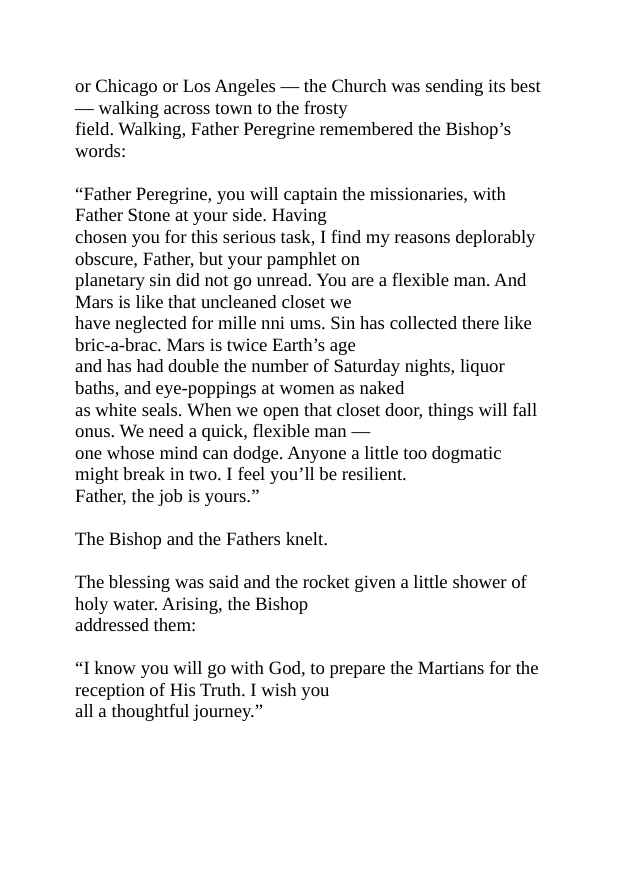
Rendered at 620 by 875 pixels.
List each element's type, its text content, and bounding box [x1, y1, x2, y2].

text or Chicago or Los Angeles — the Church was sending its best — walking across town to the frosty field. Walking, Father Peregrine remembered the Bishop’s words: “Father Peregrine, you will captain the missionaries, with Father Stone at your side. Having chosen you for this serious task, I find my reasons deplorably obscure, Father, but your pamphlet on planetary sin did not go unread. You are a flexible man. And Mars is like that uncleaned closet we have neglected for mille nni ums. Sin has collected there like bric-a-brac. Mars is twice Earth’s age and has had double the number of Saturday nights, liquor baths, and eye-poppings at women as naked as white seals. When we open that closet door, things will fall onus. We need a quick, flexible man — one whose mind can dodge. Anyone a little too dogmatic might break in two. I feel you’ll be resilient. Father, the job is yours.” The Bishop and the Fathers knelt. The blessing was said and the rocket given a little shower of holy water. Arising, the Bishop addressed them: “I know you will go with God, to prepare the Martians for the reception of His Truth. I wish you all a thoughtful journey.” [75, 75, 544, 743]
